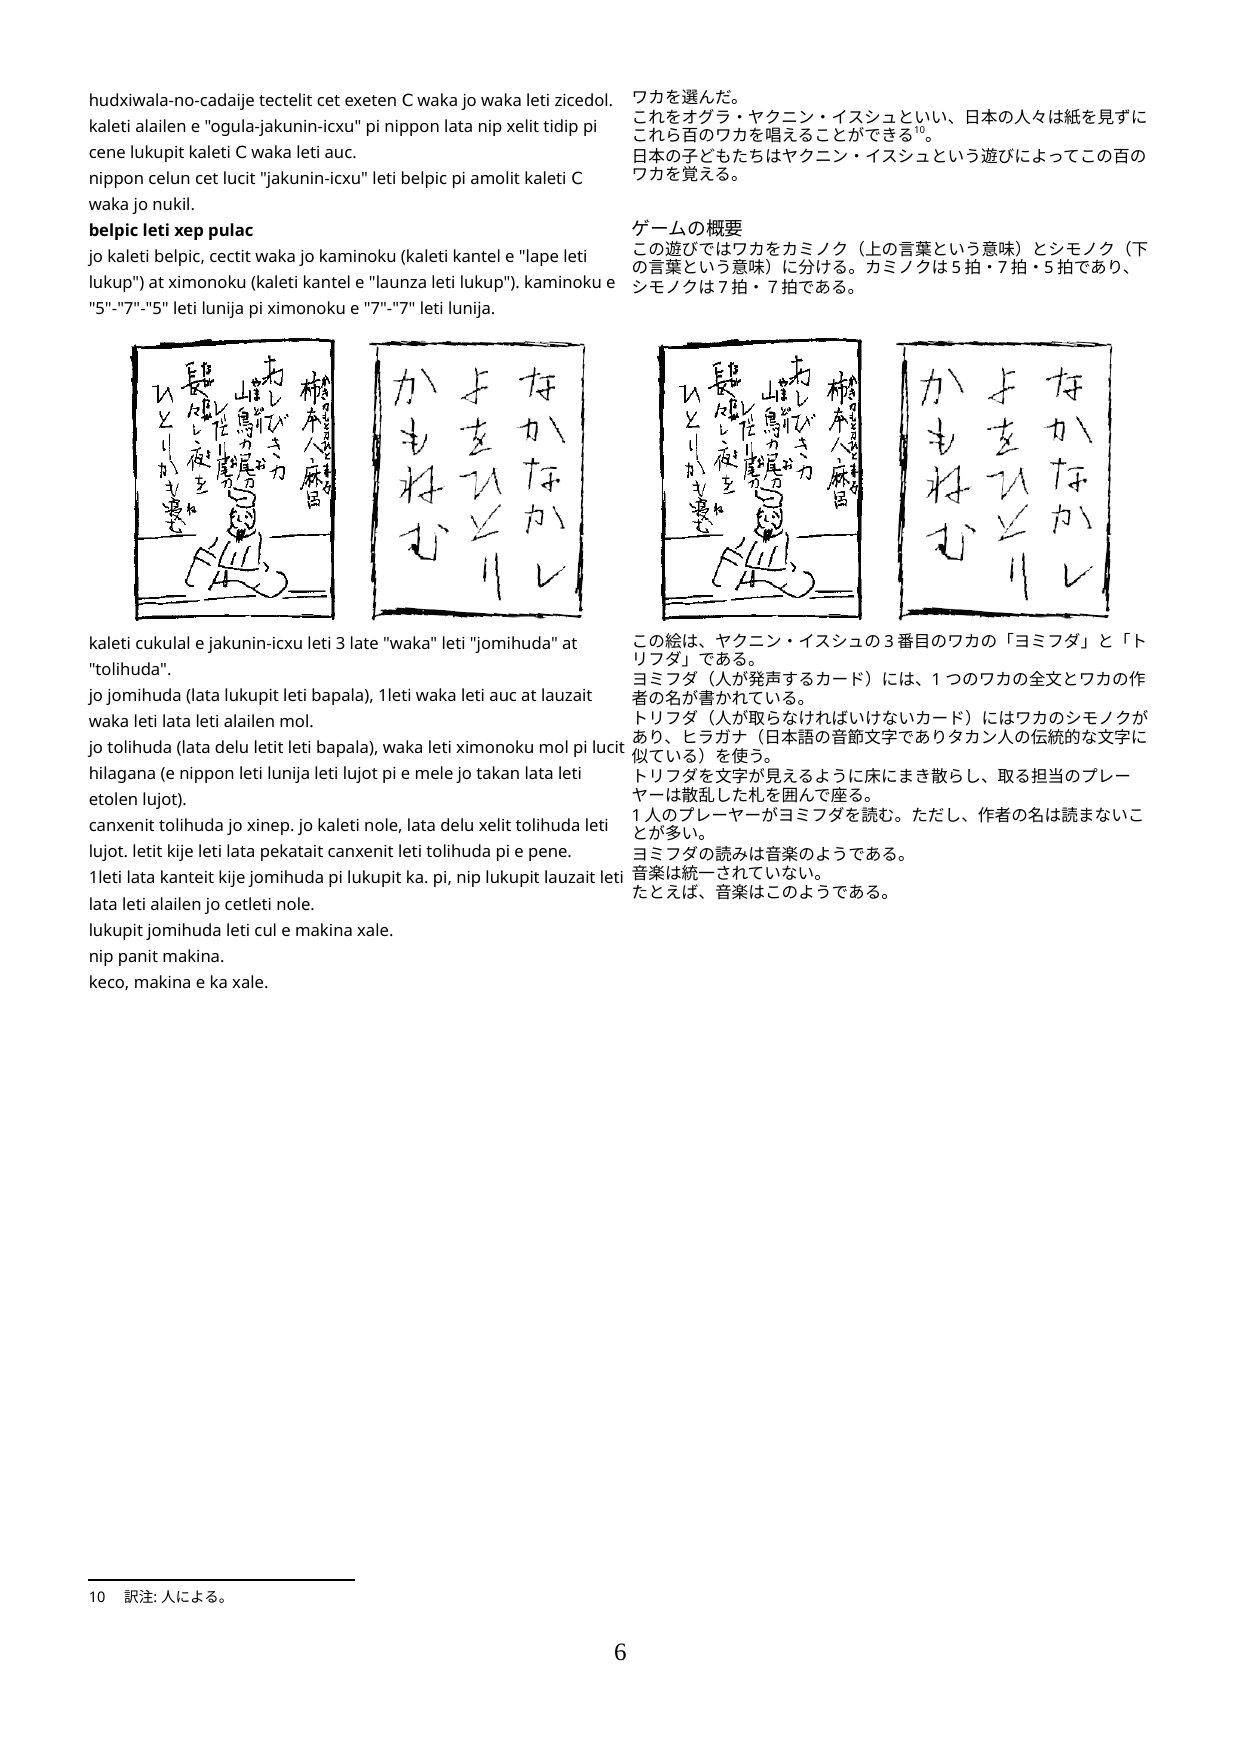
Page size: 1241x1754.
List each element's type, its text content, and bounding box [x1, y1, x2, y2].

table_cell [89, 322, 120, 632]
table_cell [626, 632, 631, 996]
picture [120, 321, 602, 641]
table_cell [602, 322, 626, 632]
table_cell [626, 89, 631, 218]
table_cell ワカを選んだ。 これをオグラ・ヤクニン・イスシュといい、日本の人々は紙を見ずにこれら百のワカを唱えることができる。 日本の子どもたちはヤクニン・イスシュという遊びによってこの百のワカを覚える。 [631, 89, 1152, 218]
table_cell [626, 218, 631, 322]
table_cell ゲームの概要 この遊びではワカをカミノク（上の言葉という意味）とシモノク（下の言葉という意味）に分ける。カミノクは5拍・7拍・5拍であり、シモノクは7拍・７拍である。 [631, 218, 1152, 322]
table_cell [1129, 322, 1152, 632]
table_cell kaleti cukulal e jakunin-icxu leti 3 late "waka" leti "jomihuda" at "tolihuda". jo jomihuda (lata lukupit leti bapala), 1leti waka leti auc at lauzait waka leti lata leti alailen mol. jo tolihuda (lata delu letit leti bapala), waka leti ximonoku mol pi lucit hilagana (e nippon leti lunija leti lujot pi e mele jo takan lata leti etolen lujot). canxenit tolihuda jo xinep. jo kaleti nole, lata delu xelit tolihuda leti lujot. letit kije leti lata pekatait canxenit leti tolihuda pi e pene. 1leti lata kanteit kije jomihuda pi lukupit ka. pi, nip lukupit lauzait leti lata leti alailen jo cetleti nole. lukupit jomihuda leti cul e makina xale. nip panit makina. keco, makina e ka xale. [89, 632, 626, 996]
picture [647, 321, 1129, 641]
table_cell [626, 322, 631, 632]
table_cell hudxiwala-no-cadaije tectelit cet exeten Ⅽ waka jo waka leti zicedol. kaleti alailen e "ogula-jakunin-icxu" pi nippon lata nip xelit tidip pi cene lukupit kaleti Ⅽ waka leti auc. nippon celun cet lucit "jakunin-icxu" leti belpic pi amolit kaleti Ⅽ waka jo nukil. [89, 89, 626, 218]
table_cell この絵は、ヤクニン・イスシュの3番目のワカの「ヨミフダ」と「トリフダ」である。 ヨミフダ（人が発声するカード）には、1 つのワカの全文とワカの作者の名が書かれている。 トリフダ（人が取らなければいけないカード）にはワカのシモノクがあり、ヒラガナ（日本語の音節文字でありタカン人の伝統的な文字に似ている）を使う。 トリフダを文字が見えるように床にまき散らし、取る担当のプレーヤーは散乱した札を囲んで座る。 1人のプレーヤーがヨミフダを読む。ただし、作者の名は読まないことが多い。 ヨミフダの読みは音楽のようである。 音楽は統一されていない。 たとえば、音楽はこのようである。 [631, 632, 1152, 996]
table_cell [631, 322, 647, 632]
table_cell belpic leti xep pulac jo kaleti belpic, cectit waka jo kaminoku (kaleti kantel e "lape leti lukup") at ximonoku (kaleti kantel e "launza leti lukup"). kaminoku e "5"-"7"-"5" leti lunija pi ximonoku e "7"-"7" leti lunija. [89, 218, 626, 322]
